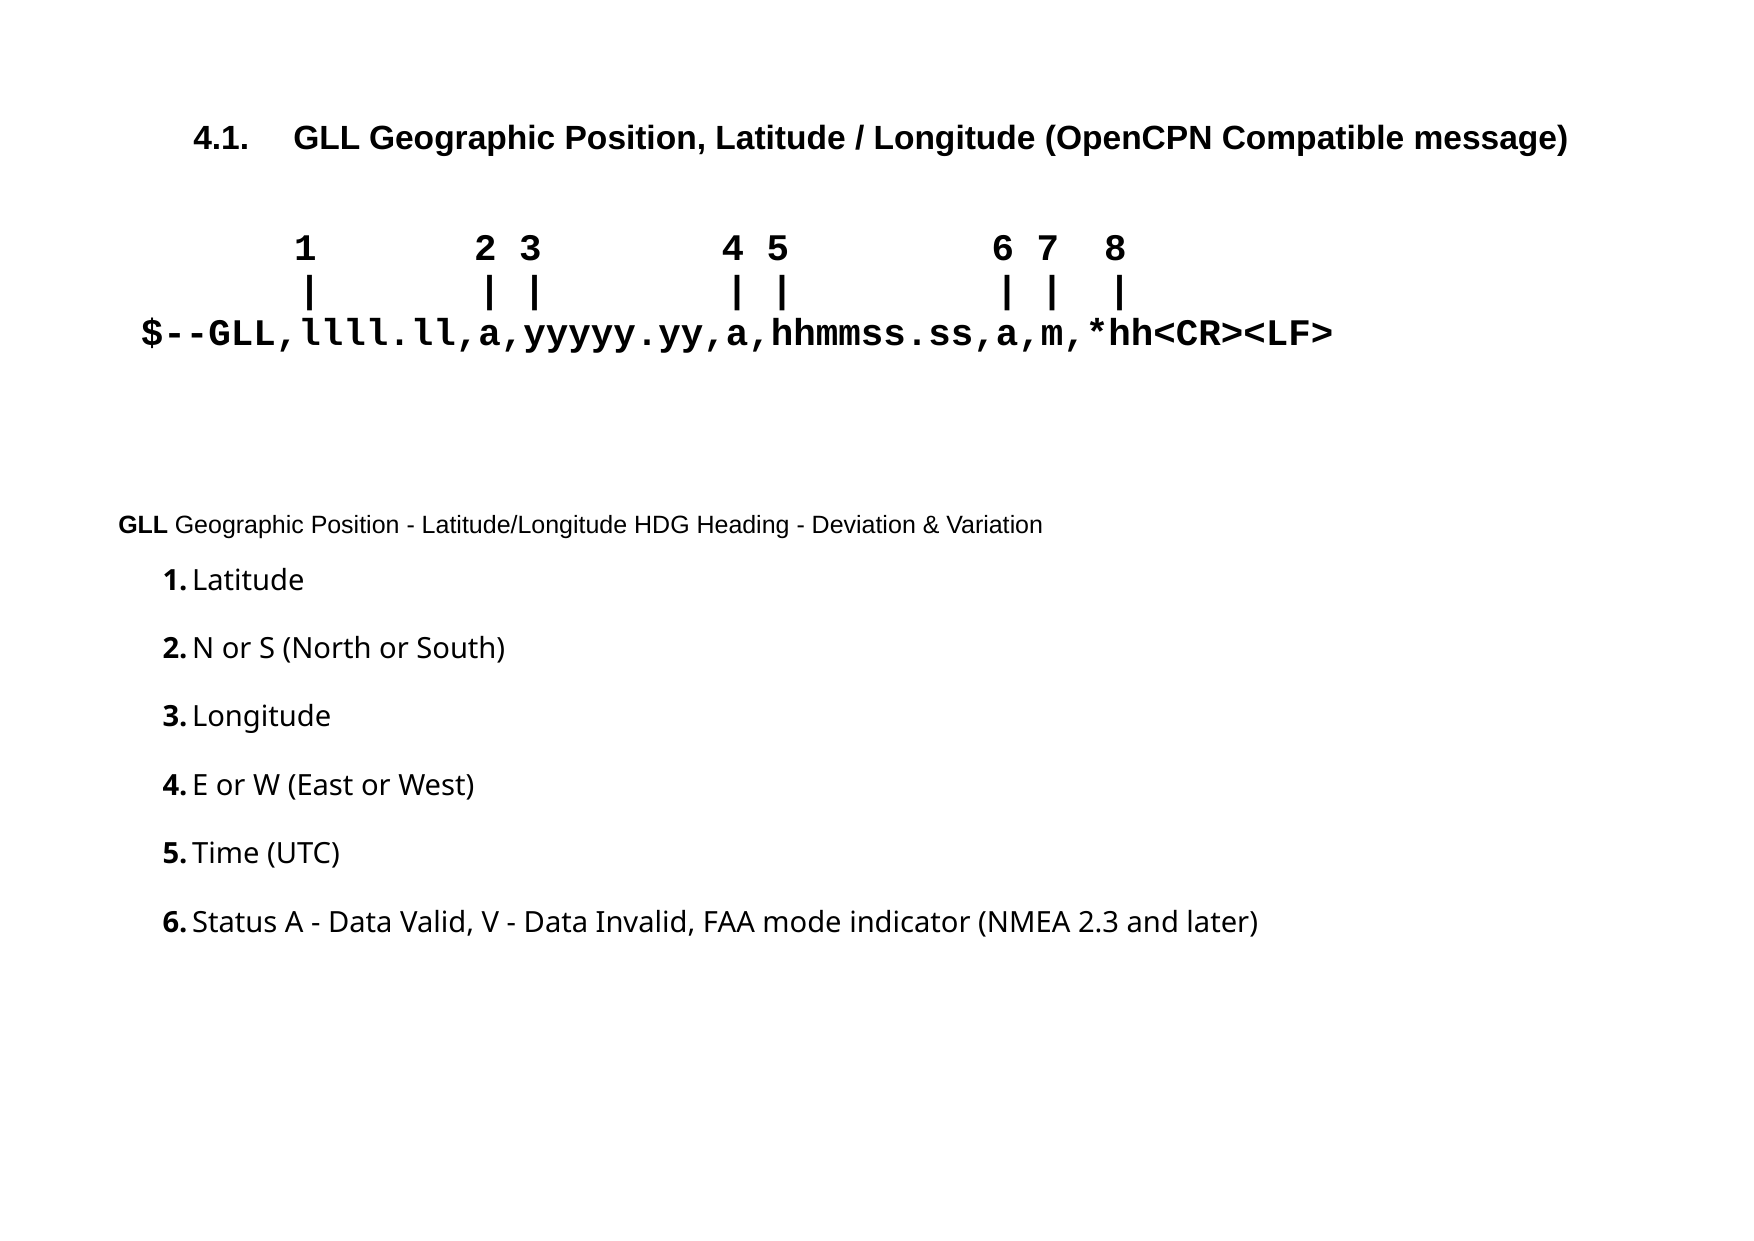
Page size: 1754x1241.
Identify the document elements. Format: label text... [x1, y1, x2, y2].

list Time (UTC) [162, 833, 1636, 872]
list Longitude [162, 696, 1636, 735]
text $--GLL,llll.ll,a,yyyyy.yy,a,hhmmss.ss,a,m,*hh<CR><LF> [118, 314, 1636, 357]
list Latitude [162, 559, 1636, 598]
text 1 2 3 4 5 6 7 8 [118, 220, 1636, 272]
list N or S (North or South) [162, 627, 1636, 667]
text GLL Geographic Position - Latitude/Longitude HDG Heading - Deviation & Variation [118, 510, 1636, 538]
text | | | | | | | | [118, 272, 1636, 314]
subtitle GLL Geographic Position, Latitude / Longitude (OpenCPN Compatible message) [193, 118, 1636, 157]
list E or W (East or West) [162, 764, 1636, 804]
list Status A - Data Valid, V - Data Invalid, FAA mode indicator (NMEA 2.3 and later) [162, 901, 1636, 941]
